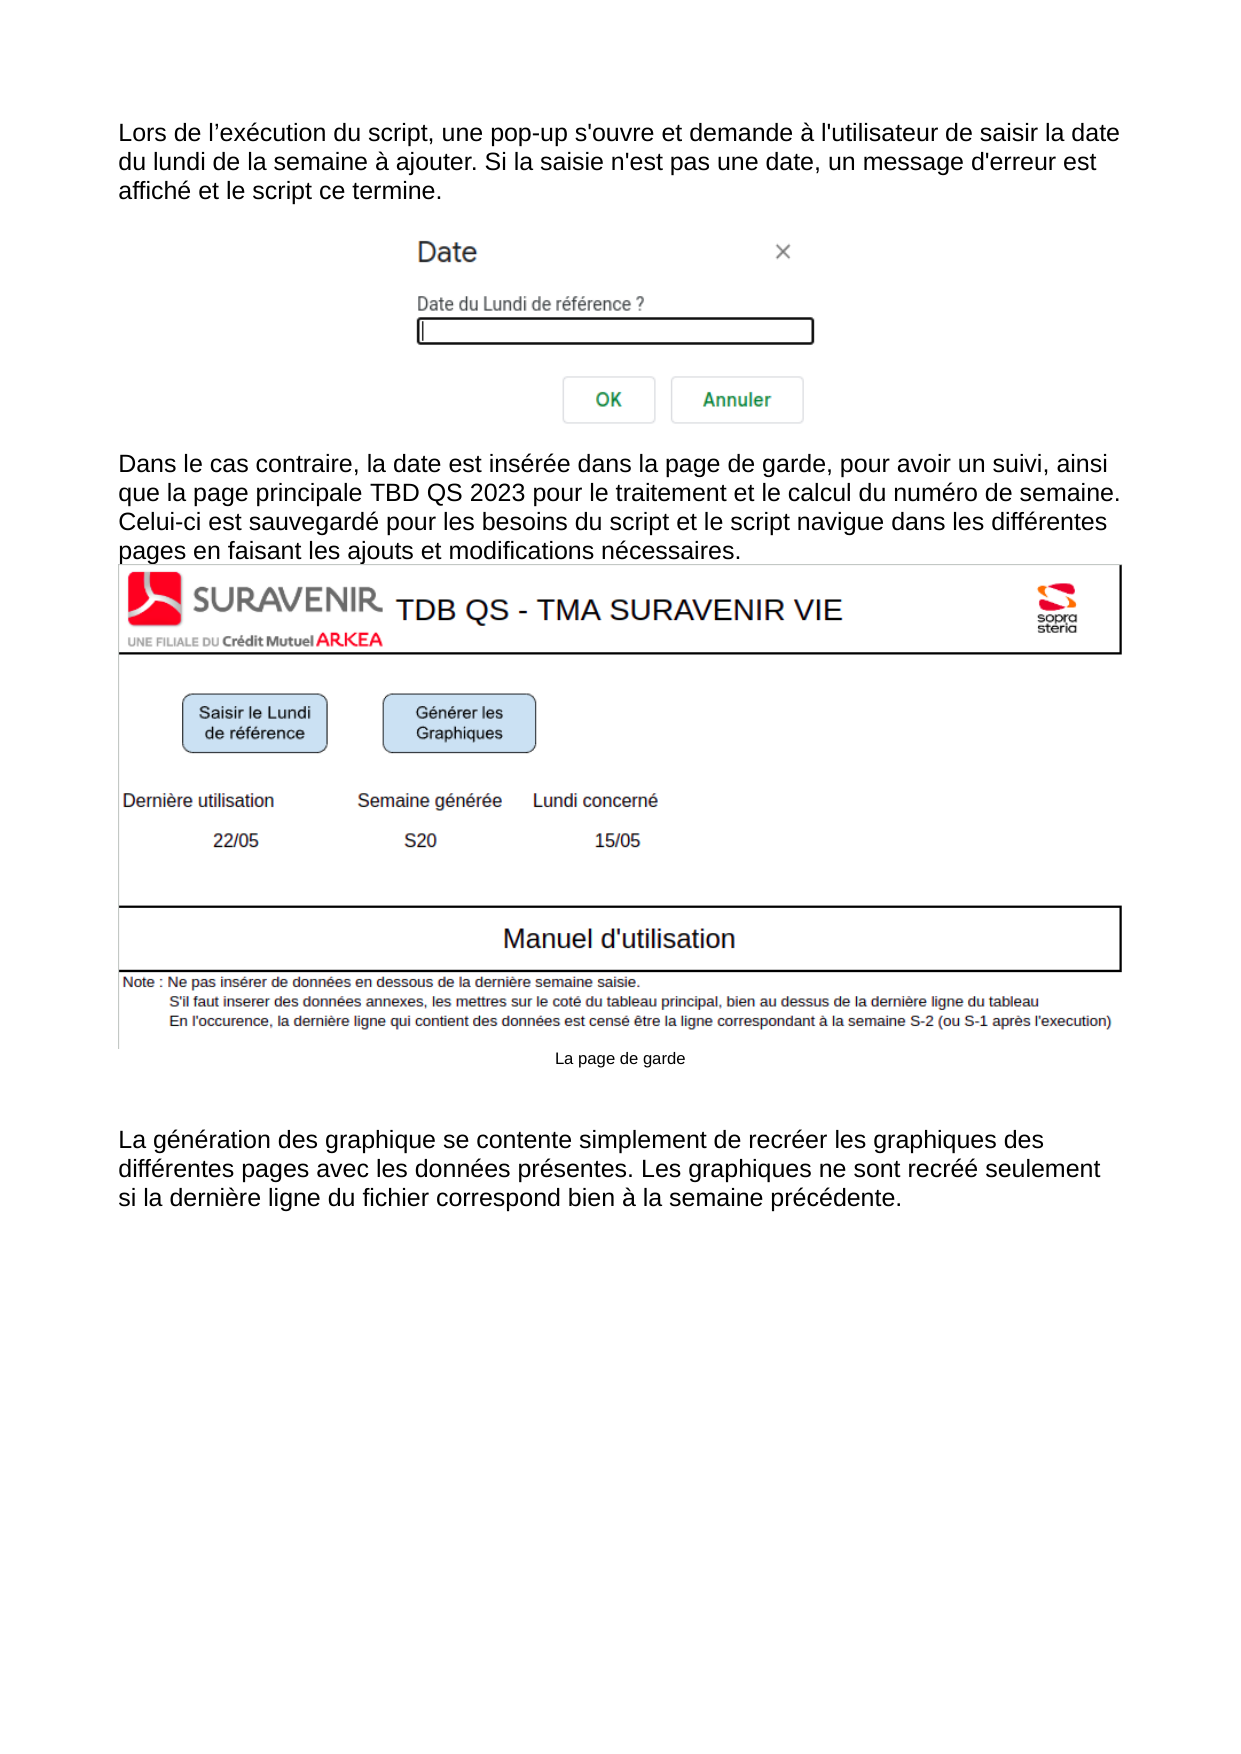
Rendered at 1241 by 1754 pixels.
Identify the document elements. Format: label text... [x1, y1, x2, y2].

text Dans le cas contraire, la date est insérée dans la page de garde, pour avoir un suivi, ainsi que la page principale TBD QS 2023 pour le traitement et le calcul du numéro de semaine. Celui-ci est sauvegardé pour les besoins du script et le script navigue dans les différentes pages en faisant les ajouts et modifications nécessaires. [118, 204, 1122, 564]
text La page de garde [118, 1049, 1122, 1068]
text Lors de l’exécution du script, une pop-up s'ouvre et demande à l'utilisateur de saisir la date du lundi de la semaine à ajouter. Si la saisie n'est pas une date, un message d'erreur est affiché et le script ce termine. [118, 118, 1122, 204]
picture [118, 564, 1123, 1049]
text La génération des graphique se contente simplement de recréer les graphiques des différentes pages avec les données présentes. Les graphiques ne sont recréé seulement si la dernière ligne du fichier correspond bien à la semaine précédente. [118, 1125, 1122, 1212]
picture [390, 212, 831, 450]
